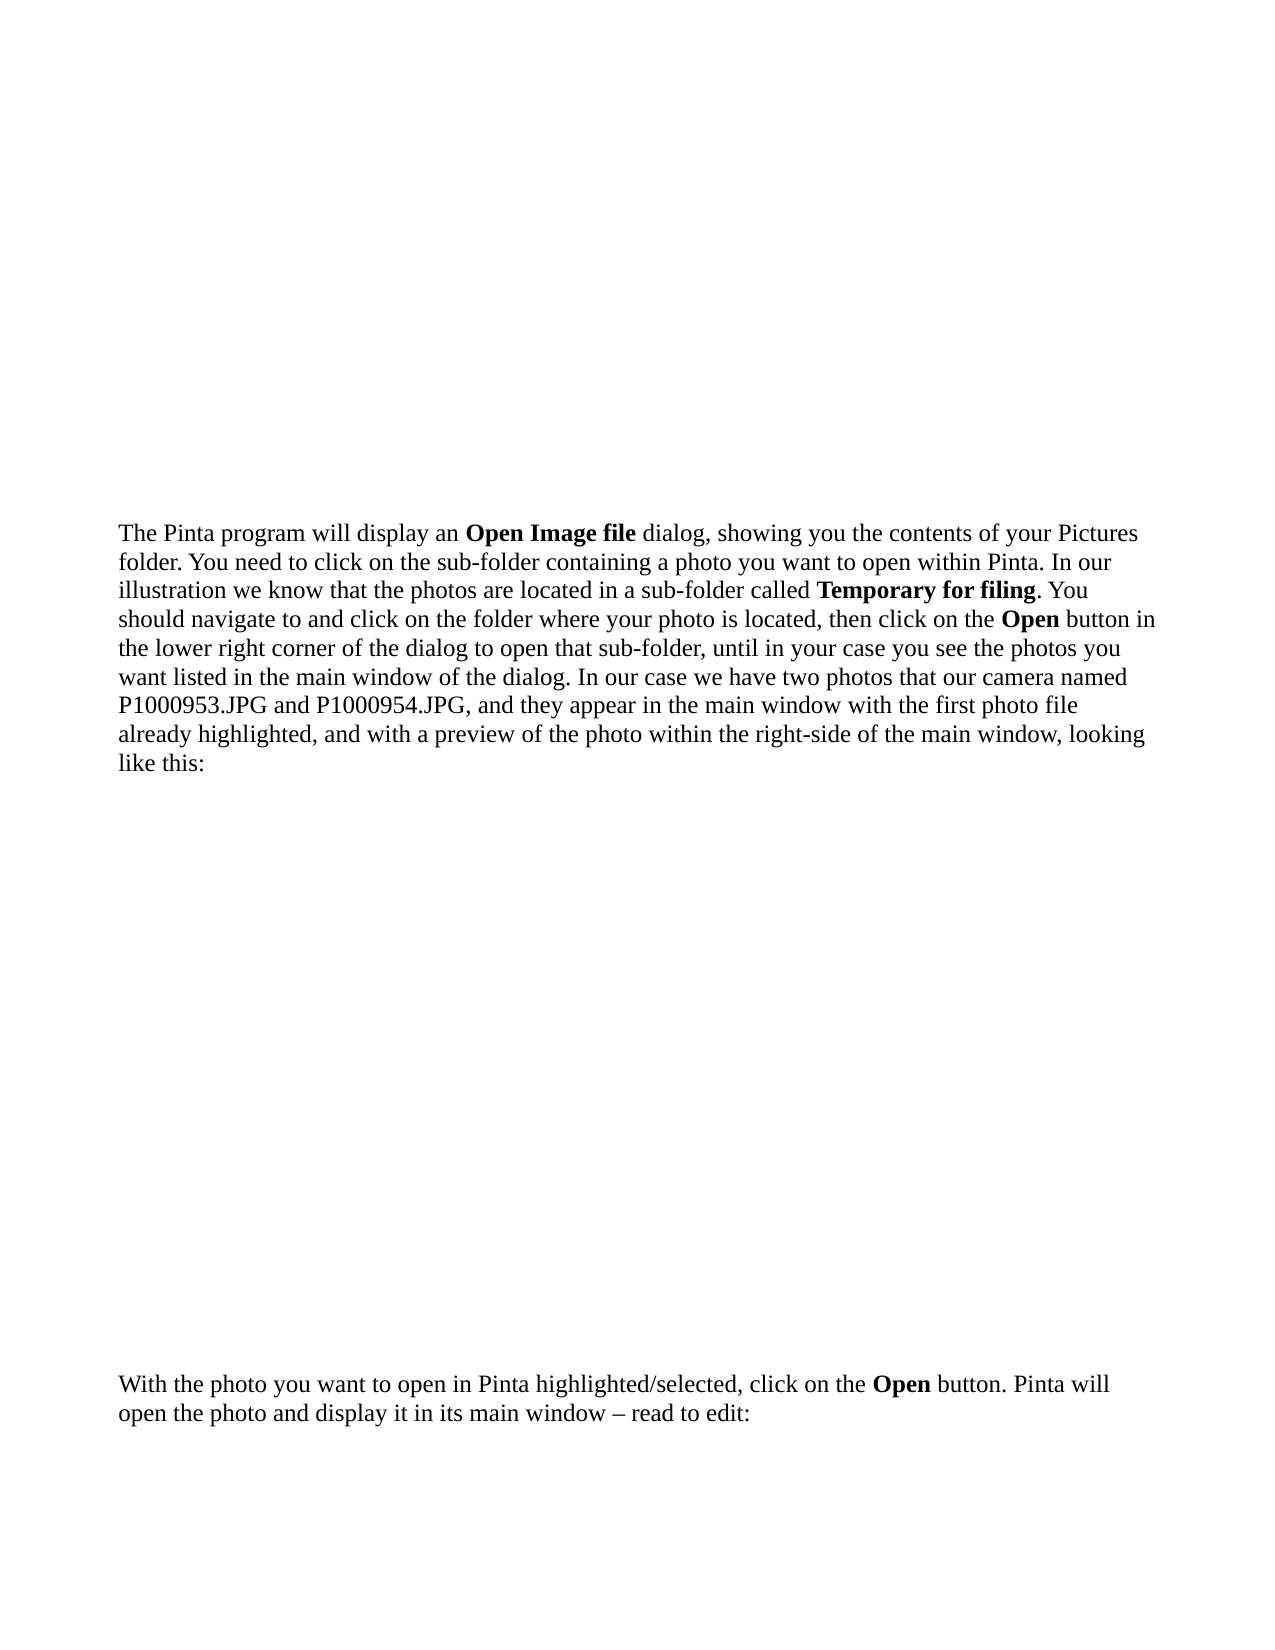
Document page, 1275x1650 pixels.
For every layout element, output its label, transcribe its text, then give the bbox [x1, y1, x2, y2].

text The Pinta program will display an Open Image file dialog, showing you the contents of your Pictures folder. You need to click on the sub-folder containing a photo you want to open within Pinta. In our illustration we know that the photos are located in a sub-folder called Temporary for filing. You should navigate to and click on the folder where your photo is located, then click on the Open button in the lower right corner of the dialog to open that sub-folder, until in your case you see the photos you want listed in the main window of the dialog. In our case we have two photos that our camera named P1000953.JPG and P1000954.JPG, and they appear in the main window with the first photo file already highlighted, and with a preview of the photo within the right-side of the main window, looking like this: [118, 518, 1157, 777]
text With the photo you want to open in Pinta highlighted/selected, click on the Open button. Pinta will open the photo and display it in its main window – read to edit: [118, 1087, 1157, 1426]
